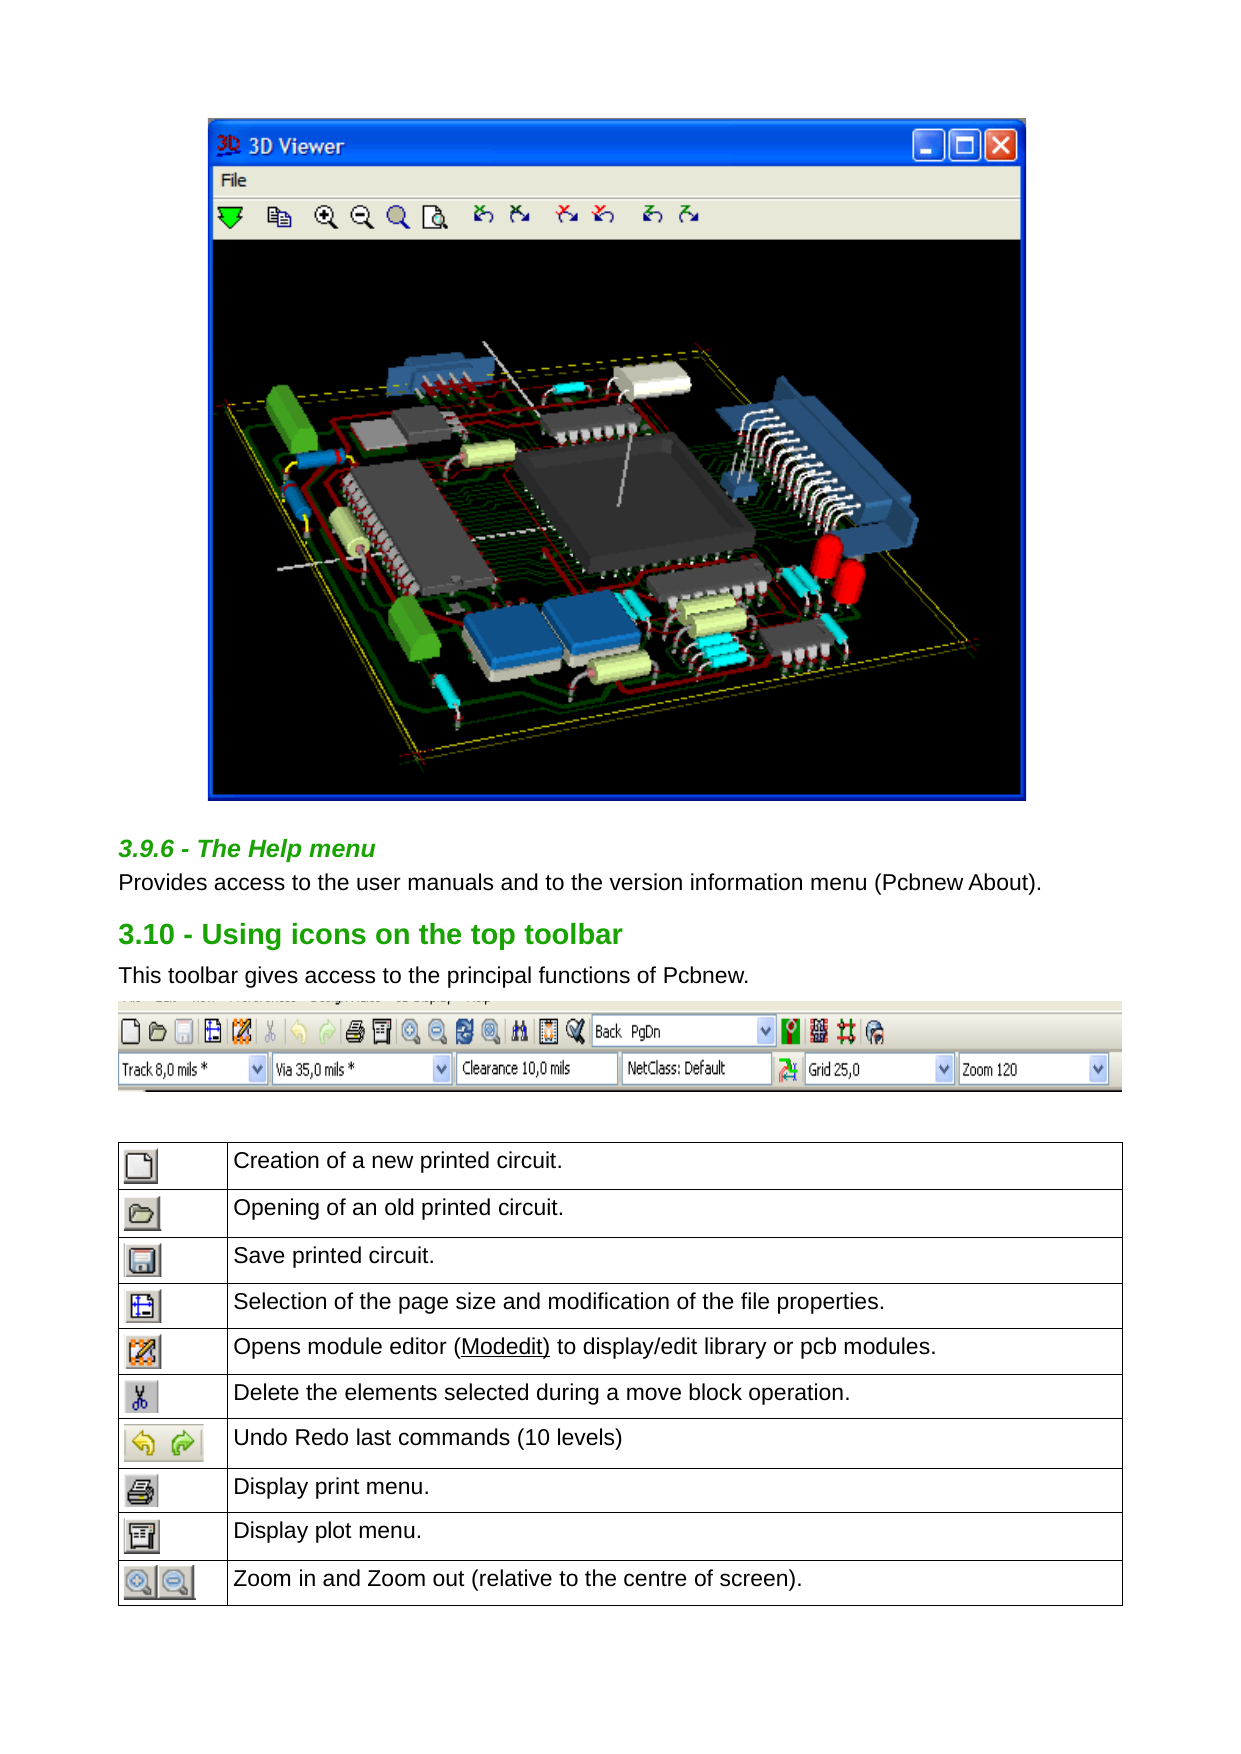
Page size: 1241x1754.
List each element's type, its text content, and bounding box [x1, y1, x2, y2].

picture [123, 1517, 160, 1554]
picture [118, 1001, 1122, 1092]
picture [123, 1242, 162, 1277]
table_cell Display plot menu. [228, 1513, 1122, 1559]
table_cell [119, 1513, 227, 1559]
table_cell [119, 1469, 227, 1512]
table_cell Delete the elements selected during a move block operation. [228, 1375, 1122, 1418]
table_cell [119, 1284, 227, 1328]
picture [123, 1334, 162, 1369]
picture [207, 118, 1027, 801]
picture [123, 1147, 158, 1184]
picture [123, 1424, 204, 1462]
table_cell [119, 1375, 227, 1418]
subtitle The Help menu [118, 835, 1122, 863]
table_header [119, 1143, 227, 1189]
table_cell Display print menu. [228, 1469, 1122, 1512]
text This toolbar gives access to the principal functions of Pcbnew. [118, 963, 1122, 988]
picture [123, 1565, 196, 1600]
picture [123, 1288, 162, 1323]
table_cell Opens module editor (Modedit) to display/edit library or pcb modules. [228, 1329, 1122, 1374]
table_cell Undo Redo last commands (10 levels) [228, 1419, 1122, 1468]
table_cell Selection of the page size and modification of the file properties. [228, 1284, 1122, 1328]
table_cell [119, 1238, 227, 1282]
subtitle Using icons on the top toolbar [118, 918, 1122, 951]
table_cell Opening of an old printed circuit. [228, 1190, 1122, 1237]
table_cell [119, 1190, 227, 1237]
table_cell [119, 1329, 227, 1374]
table_header Creation of a new printed circuit. [228, 1143, 1122, 1189]
picture [123, 1195, 162, 1231]
table_cell [119, 1561, 227, 1605]
table_cell Save printed circuit. [228, 1238, 1122, 1282]
table_cell [119, 1419, 227, 1468]
text Provides access to the user manuals and to the version information menu (Pcbnew About). [118, 869, 1122, 895]
table_cell Zoom in and Zoom out (relative to the centre of screen). [228, 1561, 1122, 1605]
